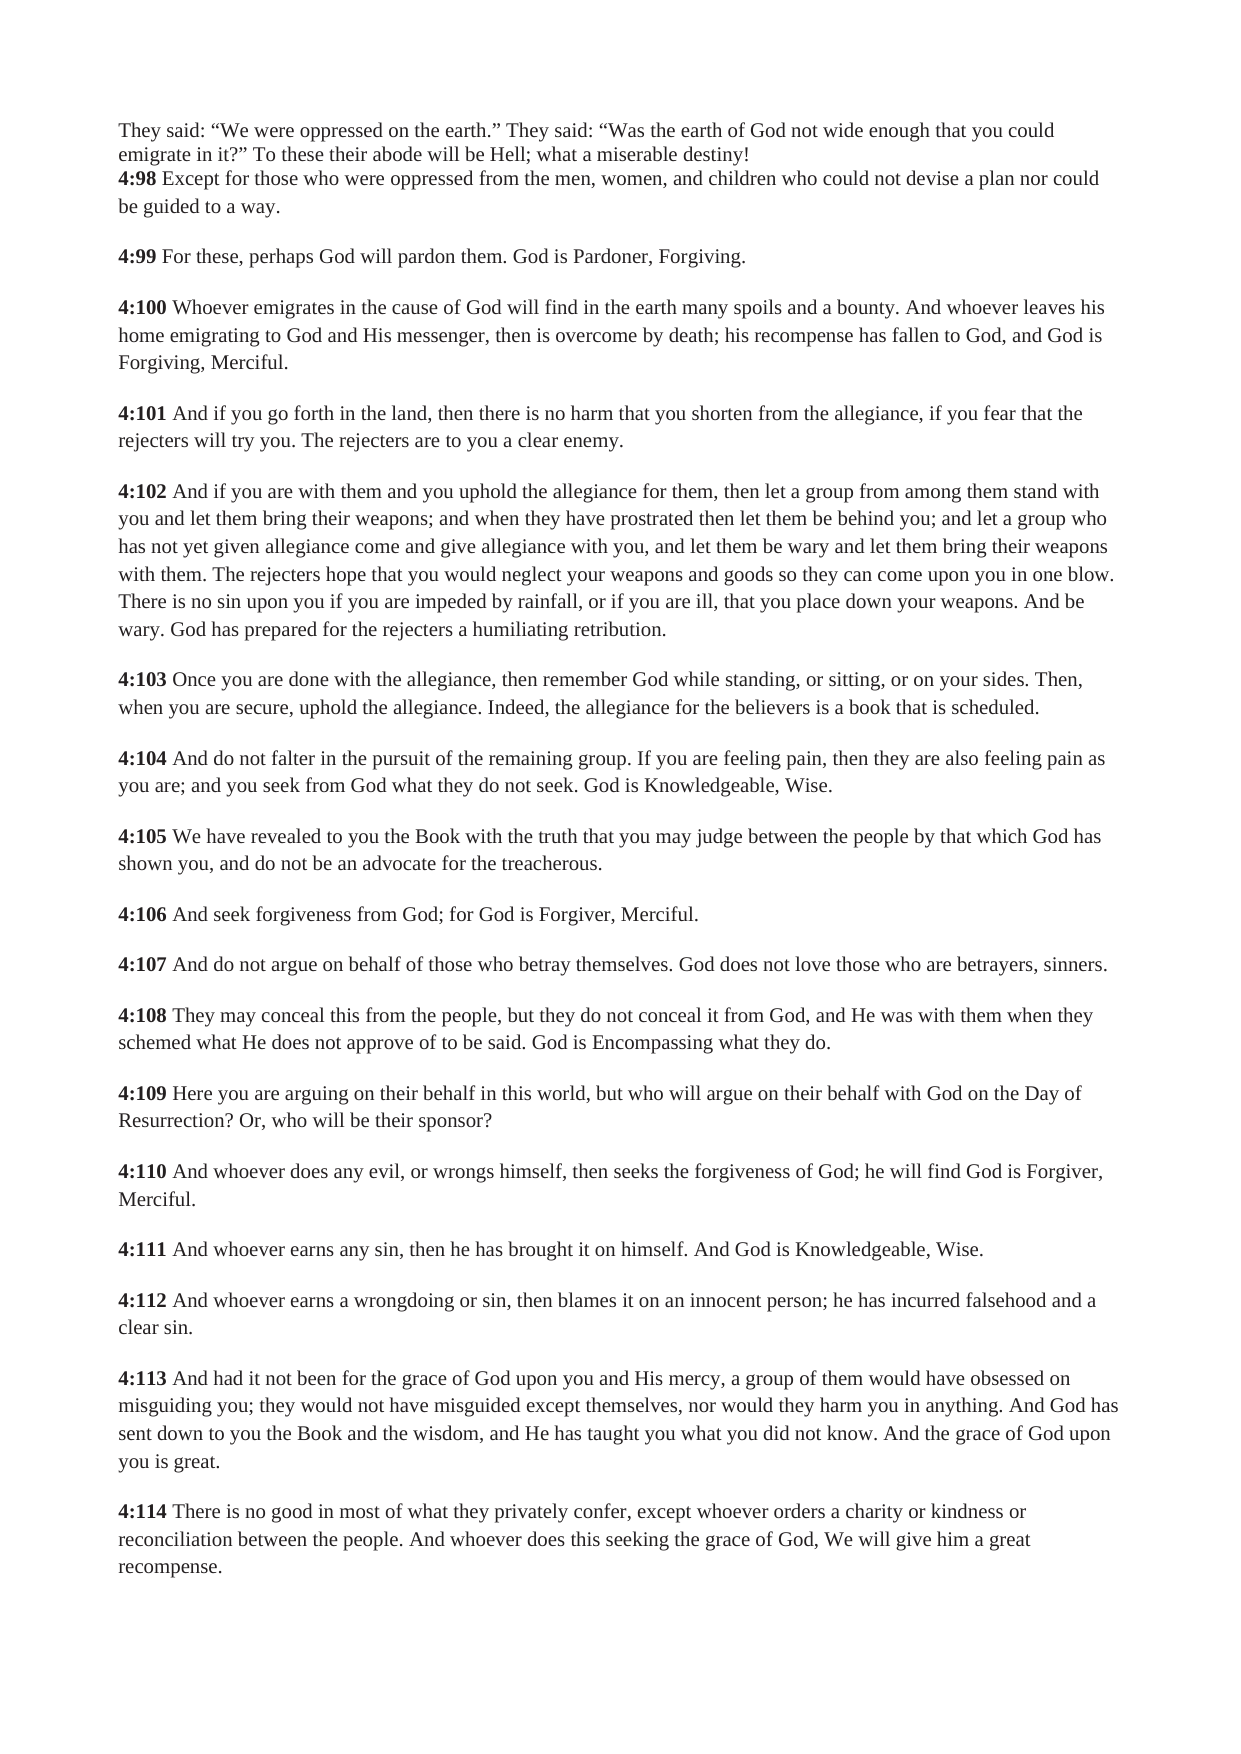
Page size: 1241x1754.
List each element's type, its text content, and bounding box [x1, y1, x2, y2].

text 4:99 For these, perhaps God will pardon them. God is Pardoner, For­giving. [118, 244, 1122, 268]
text 4:113 And had it not been for the grace of God upon you and His mercy, a group of them would have obsessed on misguiding you; they would not have misguided except themselves, nor would they harm you in anything. And God has sent down to you the Book and the wisdom, and He has taught you what you did not know. And the grace of God upon you is great. [118, 1366, 1122, 1473]
text 4:107 And do not argue on behalf of those who betray themselves. God does not love those who are betrayers, sinners. [118, 952, 1122, 976]
text 4:111 And whoever earns any sin, then he has brought it on himself. And God is Knowledgeable, Wise. [118, 1237, 1122, 1261]
text 4:105 We have revealed to you the Book with the truth that you may judge between the people by that which God has shown you, and do not be an advocate for the treacherous. [118, 823, 1122, 875]
text 4:102 And if you are with them and you uphold the allegiance for them, then let a group from among them stand with you and let them bring their weapons; and when they have prostrated then let them be behind you; and let a group who has not yet given allegiance come and give allegiance with you, and let them be wary and let them bring their weapons with them. The rejecters hope that you would neglect your weapons and goods so they can come upon you in one blow. There is no sin upon you if you are impeded by rainfall, or if you are ill, that you place down your weapons. And be wary. God has prepared for the rejecters a humiliating retribution. [118, 479, 1122, 641]
text 4:110 And whoever does any evil, or wrongs himself, then seeks the forgiveness of God; he will find God is Forgiver, Merciful. [118, 1159, 1122, 1211]
text 4:109 Here you are arguing on their behalf in this world, but who will argue on their behalf with God on the Day of Resurrection? Or, who will be their sponsor? [118, 1081, 1122, 1132]
text 4:108 They may conceal this from the people, but they do not conceal it from God, and He was with them when they schemed what He does not approve of to be said. God is Encompassing what they do. [118, 1003, 1122, 1054]
text 4:114 There is no good in most of what they privately confer, except whoever orders a charity or kindness or reconciliation between the people. And whoever does this seeking the grace of God, We will give him a great recompense. [118, 1499, 1122, 1578]
text 4:112 And whoever earns a wrongdoing or sin, then blames it on an innocent person; he has incurred falsehood and a clear sin. [118, 1288, 1122, 1339]
text 4:101 And if you go forth in the land, then there is no harm that you shorten from the allegiance, if you fear that the rejecters will try you. The rejecters are to you a clear enemy. [118, 401, 1122, 452]
text 4:106 And seek forgiveness from God; for God is Forgiver, Merciful. [118, 902, 1122, 926]
text 4:98 Except for those who were oppressed from the men, women, and children who could not devise a plan nor could be guided to a way. [118, 166, 1122, 218]
text 4:103 Once you are done with the allegiance, then remember God while standing, or sitting, or on your sides. Then, when you are secure, uphold the allegiance. Indeed, the allegiance for the believers is a book that is scheduled. [118, 667, 1122, 719]
text 4:100 Whoever emigrates in the cause of God will find in the earth many spoils and a bounty. And whoever leaves his home emigrating to God and His messenger, then is overcome by death; his recompense has fallen to God, and God is Forgiving, Merciful. [118, 295, 1122, 374]
text They said: “We were oppressed on the earth.” They said: “Was the earth of God not wide enough that you could emigrate in it?” To these their abode will be Hell; what a miserable destiny! [118, 118, 1122, 166]
text 4:104 And do not falter in the pursuit of the remaining group. If you are feeling pain, then they are also feeling pain as you are; and you seek from God what they do not seek. God is Knowledgeable, Wise. [118, 745, 1122, 797]
